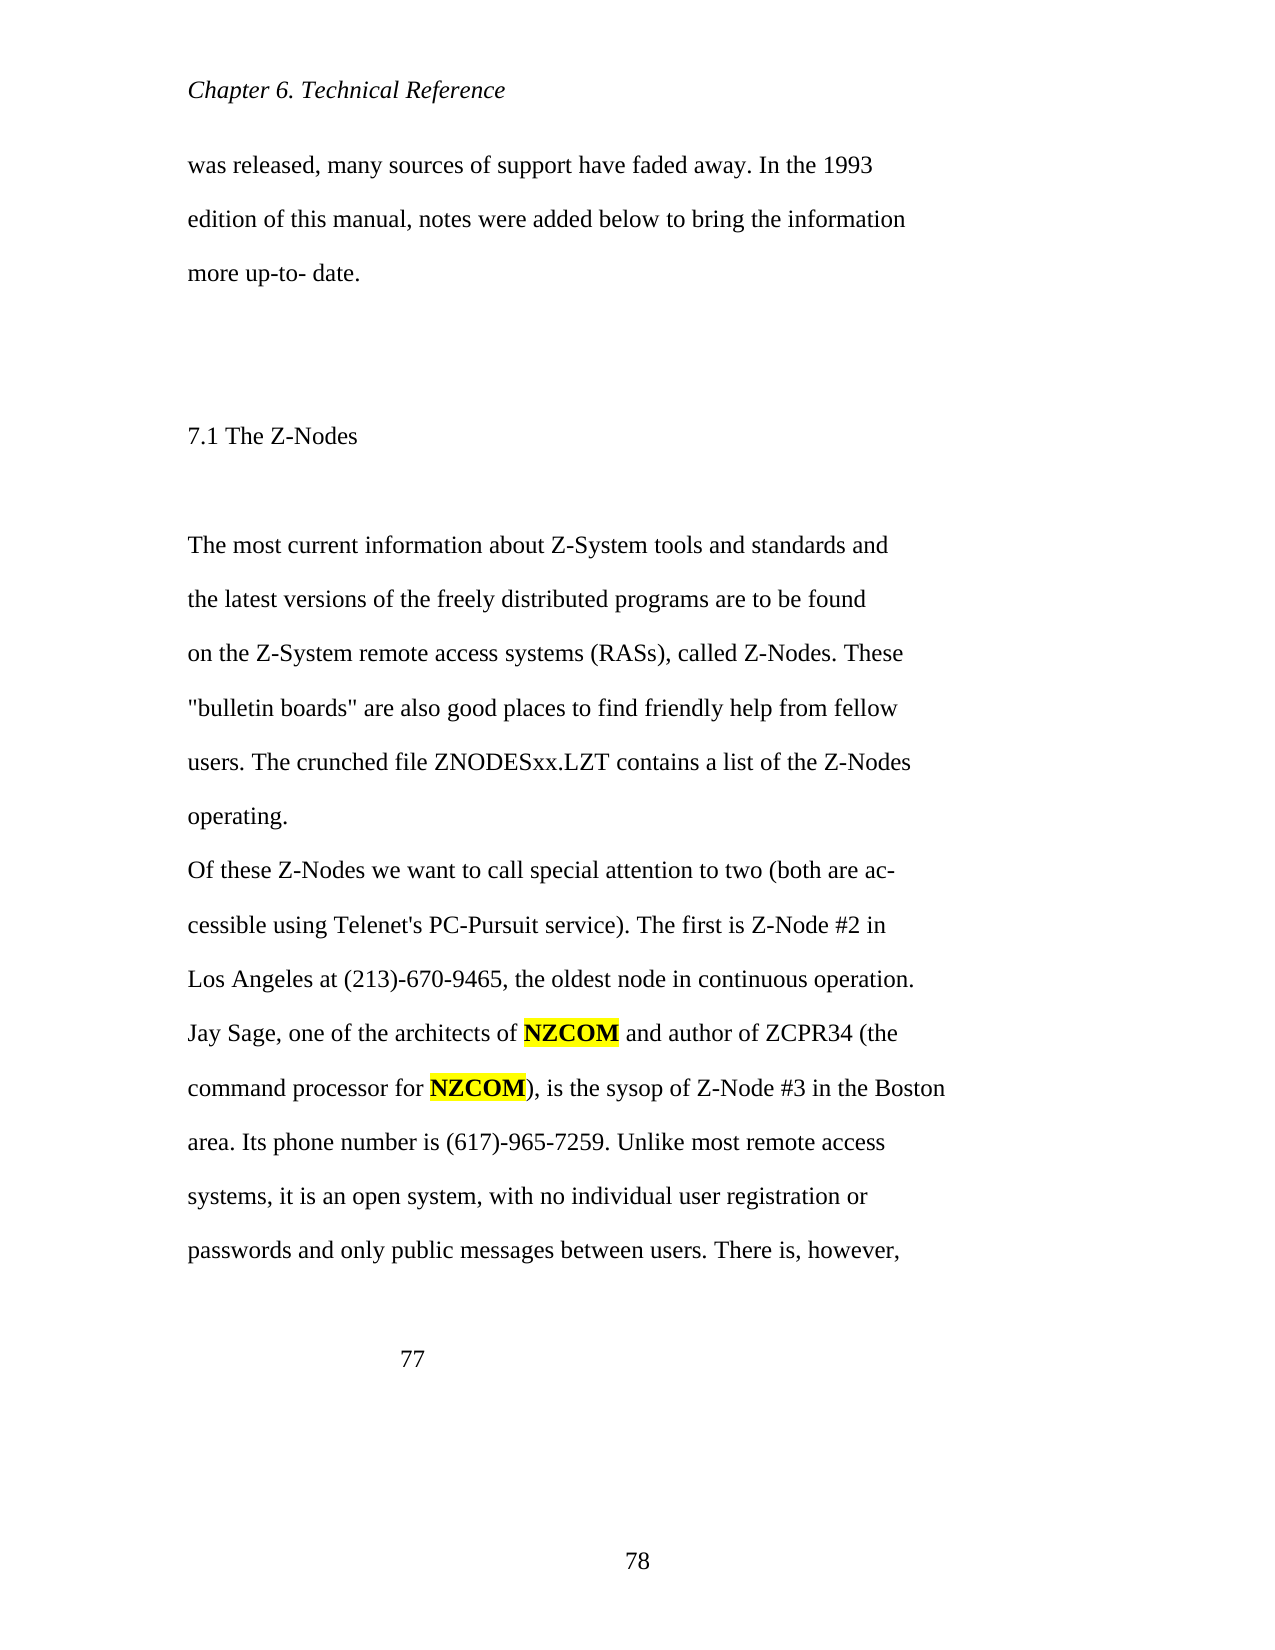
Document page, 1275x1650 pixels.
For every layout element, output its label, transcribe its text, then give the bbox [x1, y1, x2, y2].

text cessible using Telenet's PC-Pursuit service). The first is Z-Node #2 in [187, 910, 1087, 938]
text the latest versions of the freely distributed programs are to be found [187, 584, 1087, 613]
text operating. [187, 801, 1087, 830]
text The most current information about Z-System tools and standards and [187, 530, 1087, 559]
text 77 [187, 1344, 1087, 1373]
text area. Its phone number is (617)-965-7259. Unlike most remote access [187, 1127, 1087, 1156]
text was released, many sources of support have faded away. In the 1993 [187, 150, 1087, 179]
text Los Angeles at (213)-670-9465, the oldest node in continuous operation. [187, 964, 1087, 993]
text users. The crunched file ZNODESxx.LZT contains a list of the Z-Nodes [187, 747, 1087, 776]
text edition of this manual, notes were added below to bring the information [187, 204, 1087, 233]
text more up-to- date. [187, 258, 1087, 287]
text "bulletin boards" are also good places to find friendly help from fellow [187, 693, 1087, 721]
text Of these Z-Nodes we want to call special attention to two (both are ac- [187, 856, 1087, 884]
text 7.1 The Z-Nodes [187, 421, 1087, 450]
text systems, it is an open system, with no individual user registration or [187, 1181, 1087, 1210]
text Jay Sage, one of the architects of NZCOM and author of ZCPR34 (the [187, 1018, 1087, 1047]
text command processor for NZCOM), is the sysop of Z-Node #3 in the Boston [187, 1073, 1087, 1101]
text passwords and only public messages between users. There is, however, [187, 1235, 1087, 1264]
text on the Z-System remote access systems (RASs), called Z-Nodes. These [187, 638, 1087, 667]
